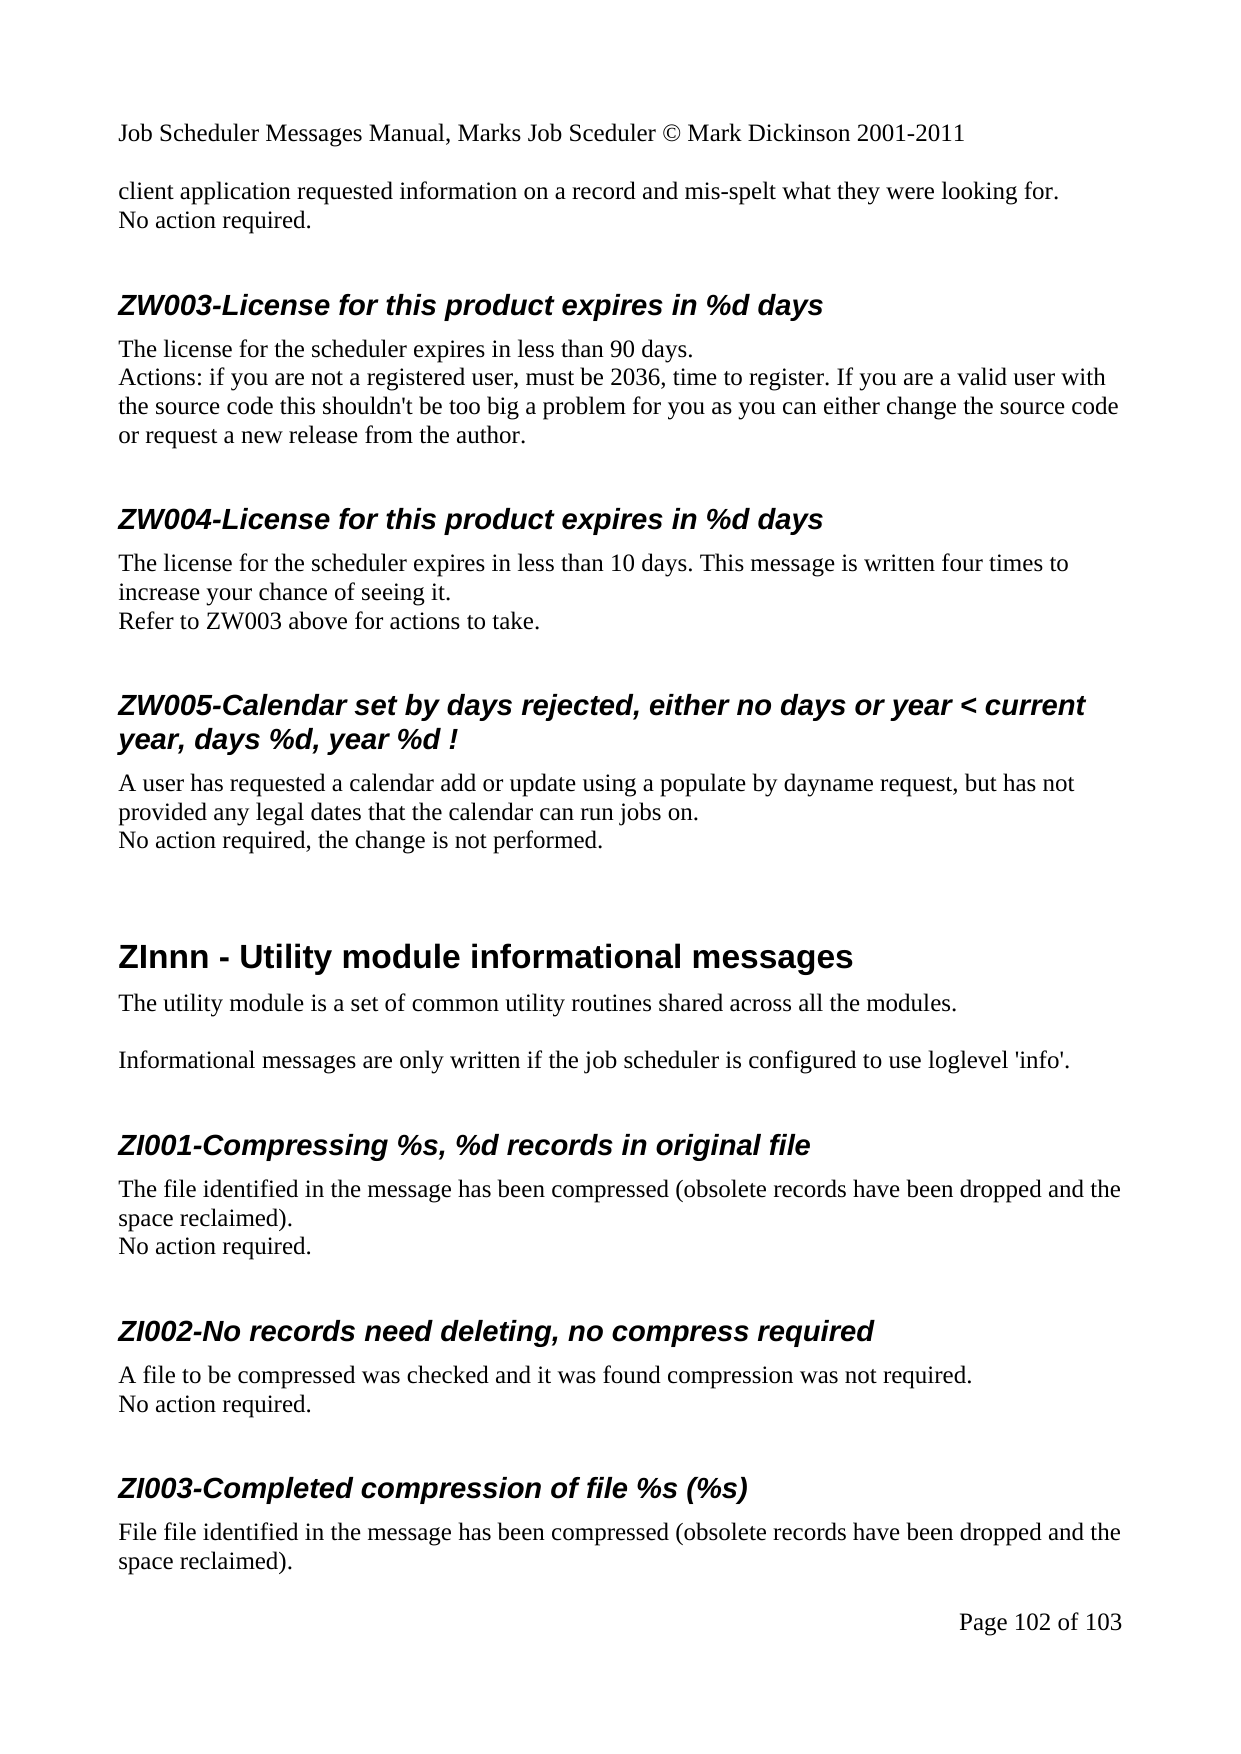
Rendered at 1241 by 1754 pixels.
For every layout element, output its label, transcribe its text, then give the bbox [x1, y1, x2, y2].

text Refer to ZW003 above for actions to take. [118, 606, 1122, 635]
text client application requested information on a record and mis-spelt what they were looking for. [118, 176, 1122, 205]
text The license for the scheduler expires in less than 10 days. This message is written four times to increase your chance of seeing it. [118, 548, 1122, 606]
text Informational messages are only written if the job scheduler is configured to use loglevel 'info'. [118, 1045, 1122, 1074]
text No action required, the change is not performed. [118, 826, 1122, 854]
text File file identified in the message has been compressed (obsolete records have been dropped and the space reclaimed). [118, 1517, 1122, 1575]
subtitle ZI002-No records need deleting, no compress required [118, 1314, 1122, 1347]
text The utility module is a set of common utility routines shared across all the modules. [118, 988, 1122, 1017]
text A file to be compressed was checked and it was found compression was not required. [118, 1360, 1122, 1389]
text The license for the scheduler expires in less than 90 days. [118, 334, 1122, 362]
subtitle ZInnn - Utility module informational messages [118, 937, 1122, 975]
subtitle ZW005-Calendar set by days rejected, either no days or year < current year, days %d, year %d ! [118, 688, 1122, 756]
text No action required. [118, 1231, 1122, 1260]
subtitle ZI001-Compressing %s, %d records in original file [118, 1128, 1122, 1161]
subtitle ZI003-Completed compression of file %s (%s) [118, 1471, 1122, 1505]
text The file identified in the message has been compressed (obsolete records have been dropped and the space reclaimed). [118, 1174, 1122, 1231]
subtitle ZW003-License for this product expires in %d days [118, 288, 1122, 321]
text No action required. [118, 205, 1122, 234]
text Actions: if you are not a registered user, must be 2036, time to register. If you are a valid user with the source code this shouldn't be too big a problem for you as you can either change the source code or request a new release from the author. [118, 362, 1122, 449]
subtitle ZW004-License for this product expires in %d days [118, 502, 1122, 536]
text No action required. [118, 1389, 1122, 1417]
text A user has requested a calendar add or update using a populate by dayname request, but has not provided any legal dates that the calendar can run jobs on. [118, 768, 1122, 826]
